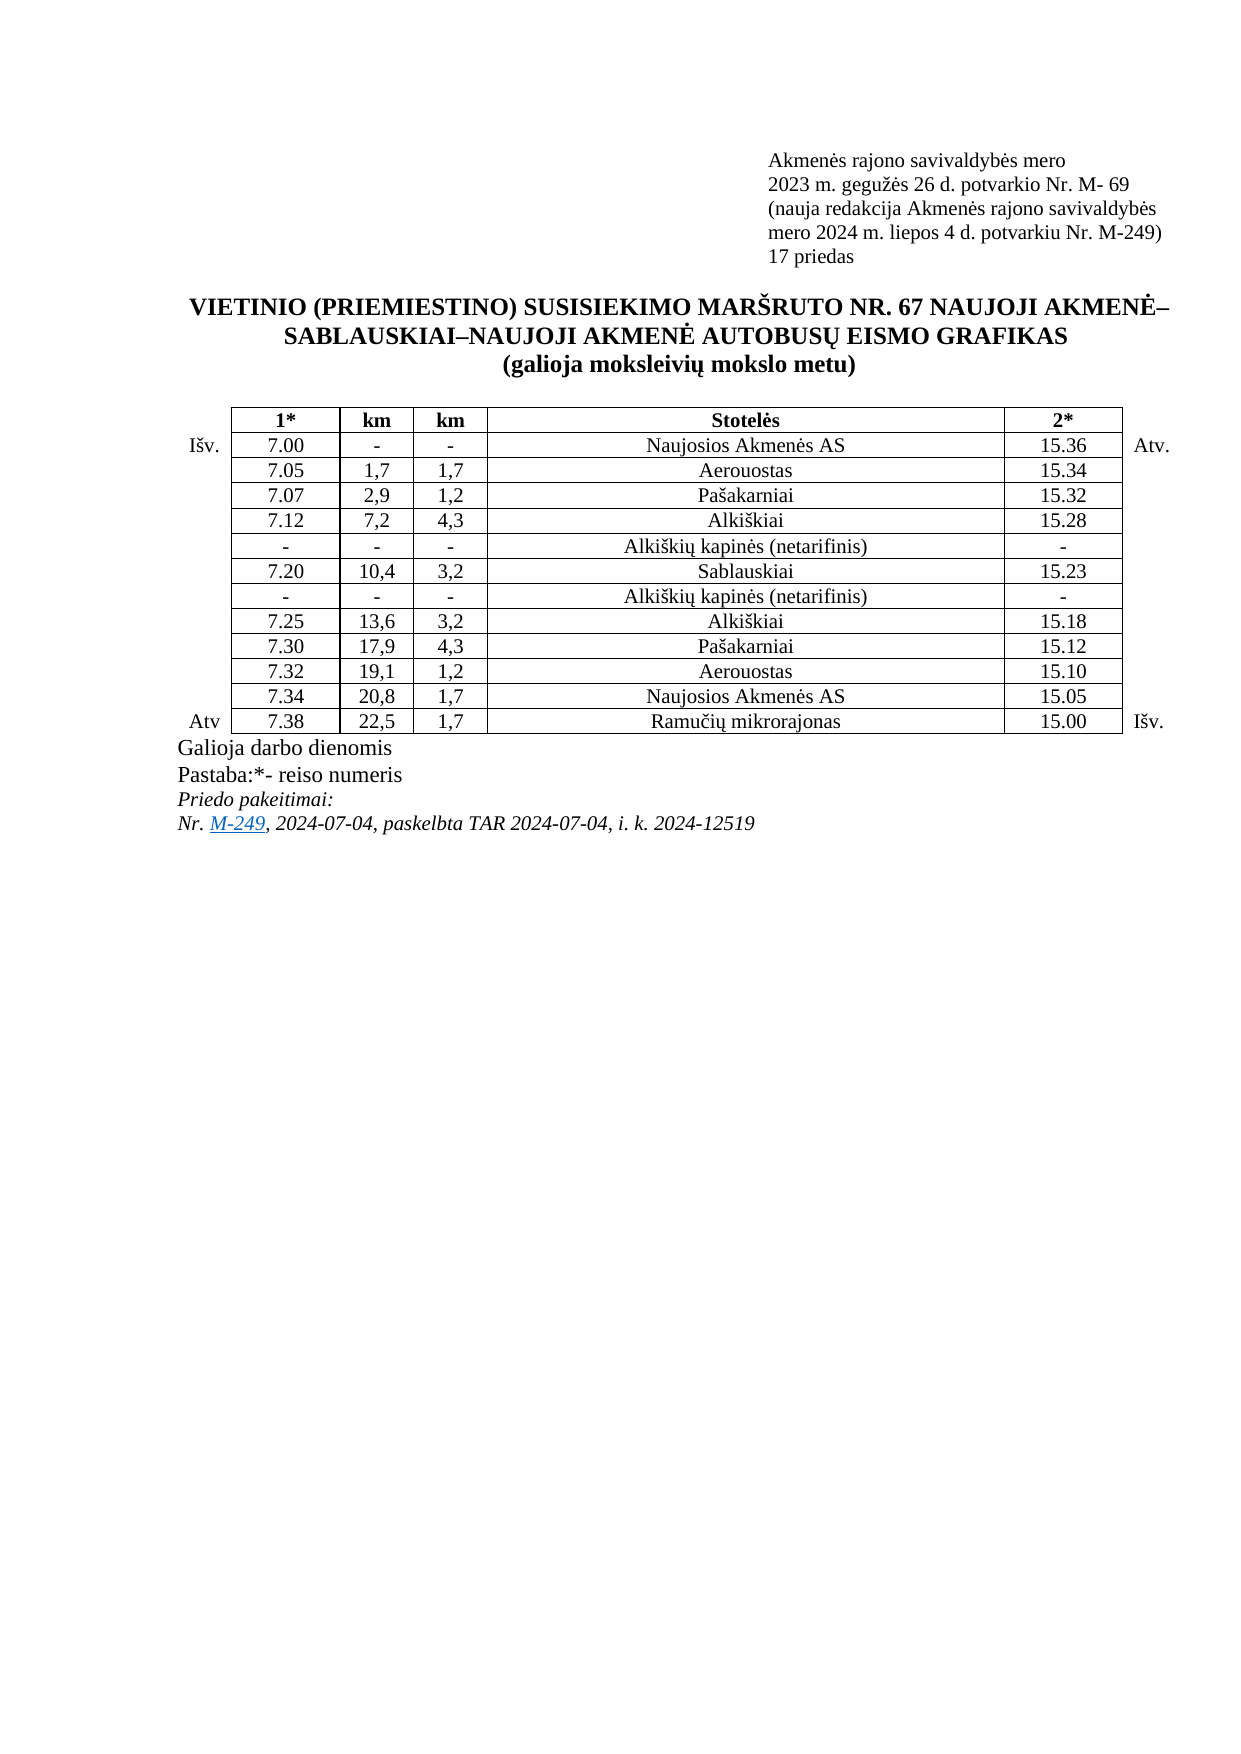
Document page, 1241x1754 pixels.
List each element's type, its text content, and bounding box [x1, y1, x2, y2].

table_cell - [414, 433, 487, 457]
table_cell - [1005, 584, 1122, 608]
table_cell 7.07 [232, 483, 339, 507]
table_cell Atv [177, 708, 231, 733]
table_cell [1123, 583, 1181, 608]
table_cell 10,4 [341, 559, 413, 583]
table_cell 15.00 [1005, 709, 1122, 733]
table_cell 15.34 [1005, 458, 1122, 482]
table_cell Aerouostas [488, 659, 1004, 683]
table_cell [177, 683, 231, 708]
table_cell [1123, 508, 1181, 532]
table_header [1123, 407, 1181, 432]
table_cell 13,6 [341, 609, 413, 633]
table_cell 4,3 [414, 509, 487, 532]
table_cell 1,7 [341, 458, 413, 482]
table_cell 15.10 [1005, 659, 1122, 683]
table_cell 7.20 [232, 559, 339, 583]
table_header km [414, 408, 487, 432]
table_cell [177, 508, 231, 532]
table_cell [177, 457, 231, 482]
table_cell [1123, 633, 1181, 658]
table_cell 15.28 [1005, 509, 1122, 532]
table_cell [177, 633, 231, 658]
text mero 2024 m. liepos 4 d. potvarkiu Nr. M-249) [768, 220, 1181, 244]
table_header [177, 407, 231, 432]
table_cell Naujosios Akmenės AS [488, 684, 1004, 708]
table_header 1* [232, 408, 339, 432]
table_cell Išv. [1123, 708, 1181, 733]
text (nauja redakcija Akmenės rajono savivaldybės [768, 196, 1181, 220]
table_cell [1123, 558, 1181, 583]
table_cell [177, 558, 231, 583]
table_cell 1,2 [414, 659, 487, 683]
table_cell [177, 658, 231, 683]
text (galioja moksleivių mokslo metu) [177, 349, 1181, 378]
table_cell Alkiškiai [488, 509, 1004, 532]
table_cell Alkiškiai [488, 609, 1004, 633]
table_cell [1123, 683, 1181, 708]
table_cell 15.12 [1005, 634, 1122, 658]
table_cell 7,2 [341, 509, 413, 532]
table_cell 7.25 [232, 609, 339, 633]
text Akmenės rajono savivaldybės mero [768, 148, 1181, 172]
text 17 priedas [768, 244, 1181, 268]
table_cell 1,7 [414, 709, 487, 733]
table_cell 7.34 [232, 684, 339, 708]
table_cell - [341, 584, 413, 608]
table_cell Pašakarniai [488, 483, 1004, 507]
table_cell Sablauskiai [488, 559, 1004, 583]
table_cell 7.00 [232, 433, 339, 457]
table_cell [177, 533, 231, 558]
text Galioja darbo dienomis [177, 734, 1181, 761]
table_header km [341, 408, 413, 432]
table_cell 7.32 [232, 659, 339, 683]
table_cell Alkiškių kapinės (netarifinis) [488, 584, 1004, 608]
table_cell 7.38 [232, 709, 339, 733]
table_cell Ramučių mikrorajonas [488, 709, 1004, 733]
table_cell [1123, 457, 1181, 482]
table_cell 4,3 [414, 634, 487, 658]
text Nr. M-249, 2024-07-04, paskelbta TAR 2024-07-04, i. k. 2024-12519 [177, 811, 1181, 835]
table_cell 7.12 [232, 509, 339, 532]
table_cell 22,5 [341, 709, 413, 733]
table_cell 19,1 [341, 659, 413, 683]
table_cell [1123, 533, 1181, 558]
table_cell 7.30 [232, 634, 339, 658]
table_cell Pašakarniai [488, 634, 1004, 658]
table_cell - [232, 534, 339, 558]
text Priedo pakeitimai: [177, 787, 1181, 811]
table_header Stotelės [488, 408, 1004, 432]
table_cell 2,9 [341, 483, 413, 507]
table_cell - [232, 584, 339, 608]
table_cell - [341, 534, 413, 558]
table_cell 15.23 [1005, 559, 1122, 583]
table_cell [1123, 482, 1181, 507]
table_cell Naujosios Akmenės AS [488, 433, 1004, 457]
table_cell [177, 482, 231, 507]
table_cell 1,7 [414, 684, 487, 708]
text 2023 m. gegužės 26 d. potvarkio Nr. M- 69 [768, 172, 1181, 196]
table_cell [177, 608, 231, 633]
table_cell 1,2 [414, 483, 487, 507]
table_cell - [1005, 534, 1122, 558]
table_cell 1,7 [414, 458, 487, 482]
table_cell Aerouostas [488, 458, 1004, 482]
table_cell - [414, 534, 487, 558]
text Pastaba:*- reiso numeris [177, 761, 1181, 787]
table_cell [1123, 658, 1181, 683]
table_cell 3,2 [414, 559, 487, 583]
table_cell Atv. [1123, 432, 1181, 457]
table_cell - [341, 433, 413, 457]
text VIETINIO (PRIEMIESTINO) SUSISIEKIMO MARŠRUTO NR. 67 NAUJOJI AKMENĖ–SABLAUSKIAI–NAUJOJI AKMENĖ AUTOBUSŲ EISMO GRAFIKAS [177, 292, 1181, 349]
table_cell 17,9 [341, 634, 413, 658]
table_cell [1123, 608, 1181, 633]
table_cell 15.18 [1005, 609, 1122, 633]
table_cell 15.05 [1005, 684, 1122, 708]
table_cell 15.36 [1005, 433, 1122, 457]
table_header 2* [1005, 408, 1122, 432]
table_cell 15.32 [1005, 483, 1122, 507]
table_cell 20,8 [341, 684, 413, 708]
table_cell Alkiškių kapinės (netarifinis) [488, 534, 1004, 558]
table_cell Išv. [177, 432, 231, 457]
table_cell - [414, 584, 487, 608]
table_cell [177, 583, 231, 608]
table_cell 7.05 [232, 458, 339, 482]
table_cell 3,2 [414, 609, 487, 633]
